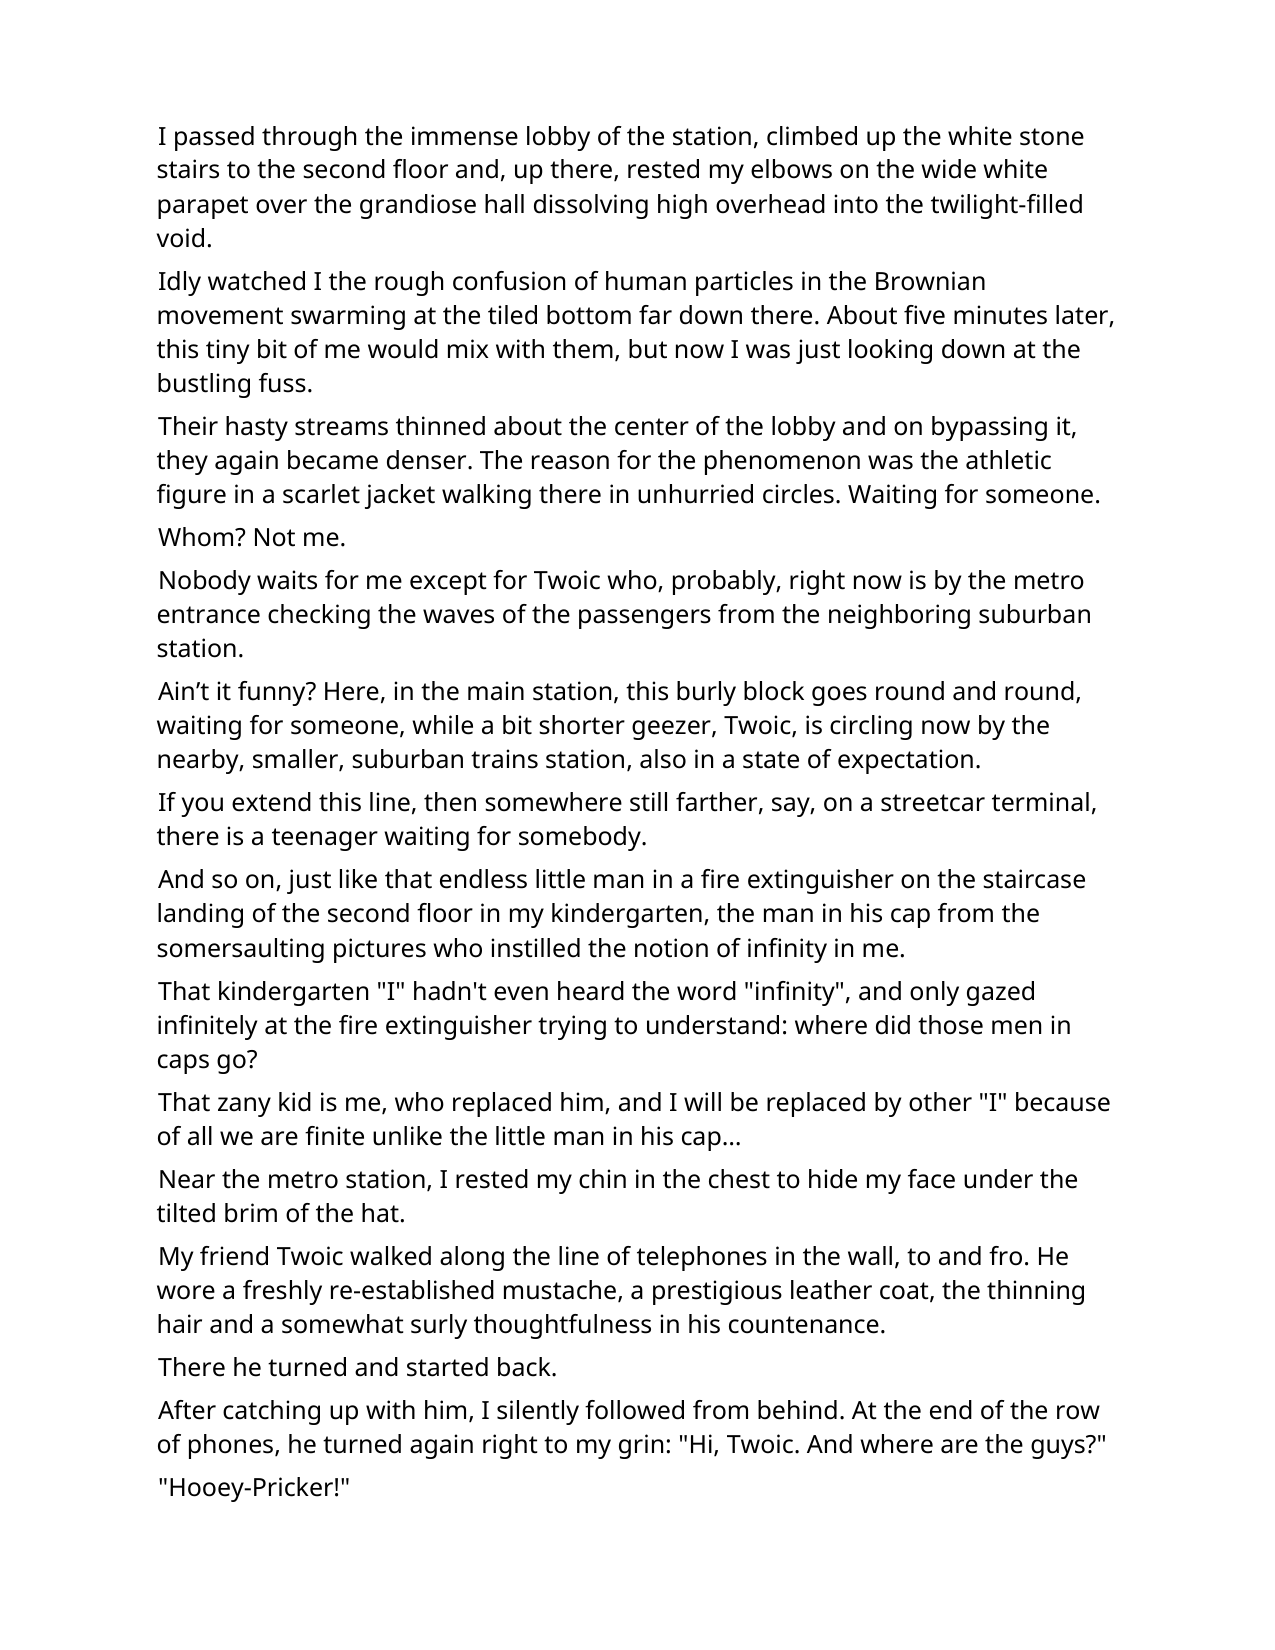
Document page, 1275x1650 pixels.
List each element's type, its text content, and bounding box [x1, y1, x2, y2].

text "Hooey-Pricker!" [156, 1470, 1118, 1504]
text Their hasty streams thinned about the center of the lobby and on bypassing it, they again became denser. The reason for the phenomenon was the athletic figure in a scarlet jacket walking there in unhurried circles. Waiting for someone. [156, 408, 1118, 511]
text Ain’t it funny? Here, in the main station, this burly block goes round and round, waiting for someone, while a bit shorter geezer, Twoic, is circling now by the nearby, smaller, suburban trains station, also in a state of expectation. [156, 674, 1118, 776]
text After catching up with him, I silently followed from behind. At the end of the row of phones, he turned again right to my grin: "Hi, Twoic. And where are the guys?" [156, 1393, 1118, 1461]
text My friend Twoic walked along the line of telephones in the wall, to and fro. He wore a freshly re-established mustache, a prestigious leather coat, the thinning hair and a somewhat surly thoughtfulness in his countenance. [156, 1238, 1118, 1341]
text Nobody waits for me except for Twoic who, probably, right now is by the metro entrance checking the waves of the passengers from the neighboring suburban station. [156, 563, 1118, 665]
text Near the metro station, I rested my chin in the chest to hide my face under the tilted brim of the hat. [156, 1161, 1118, 1229]
text That zany kid is me, who replaced him, and I will be replaced by other "I" because of all we are finite unlike the little man in his cap… [156, 1084, 1118, 1152]
text If you extend this line, then somewhere still farther, say, on a streetcar terminal, there is a teenager waiting for somebody. [156, 785, 1118, 853]
text That kindergarten "I" hadn't even heard the word "infinity", and only gazed infinitely at the fire extinguisher trying to understand: where did those men in caps go? [156, 973, 1118, 1075]
text And so on, just like that endless little man in a fire extinguisher on the staircase landing of the second floor in my kindergarten, the man in his cap from the somersaulting pictures who instilled the notion of infinity in me. [156, 862, 1118, 964]
text Idly watched I the rough confusion of human particles in the Brownian movement swarming at the tiled bottom far down there. About five minutes later, this tiny bit of me would mix with them, but now I was just looking down at the bustling fuss. [156, 263, 1118, 399]
text Whom? Not me. [156, 520, 1118, 554]
text There he turned and started back. [156, 1350, 1118, 1384]
text I passed through the immense lobby of the station, climbed up the white stone stairs to the second floor and, up there, rested my elbows on the wide white parapet over the grandiose hall dissolving high overhead into the twilight-filled void. [156, 118, 1118, 254]
